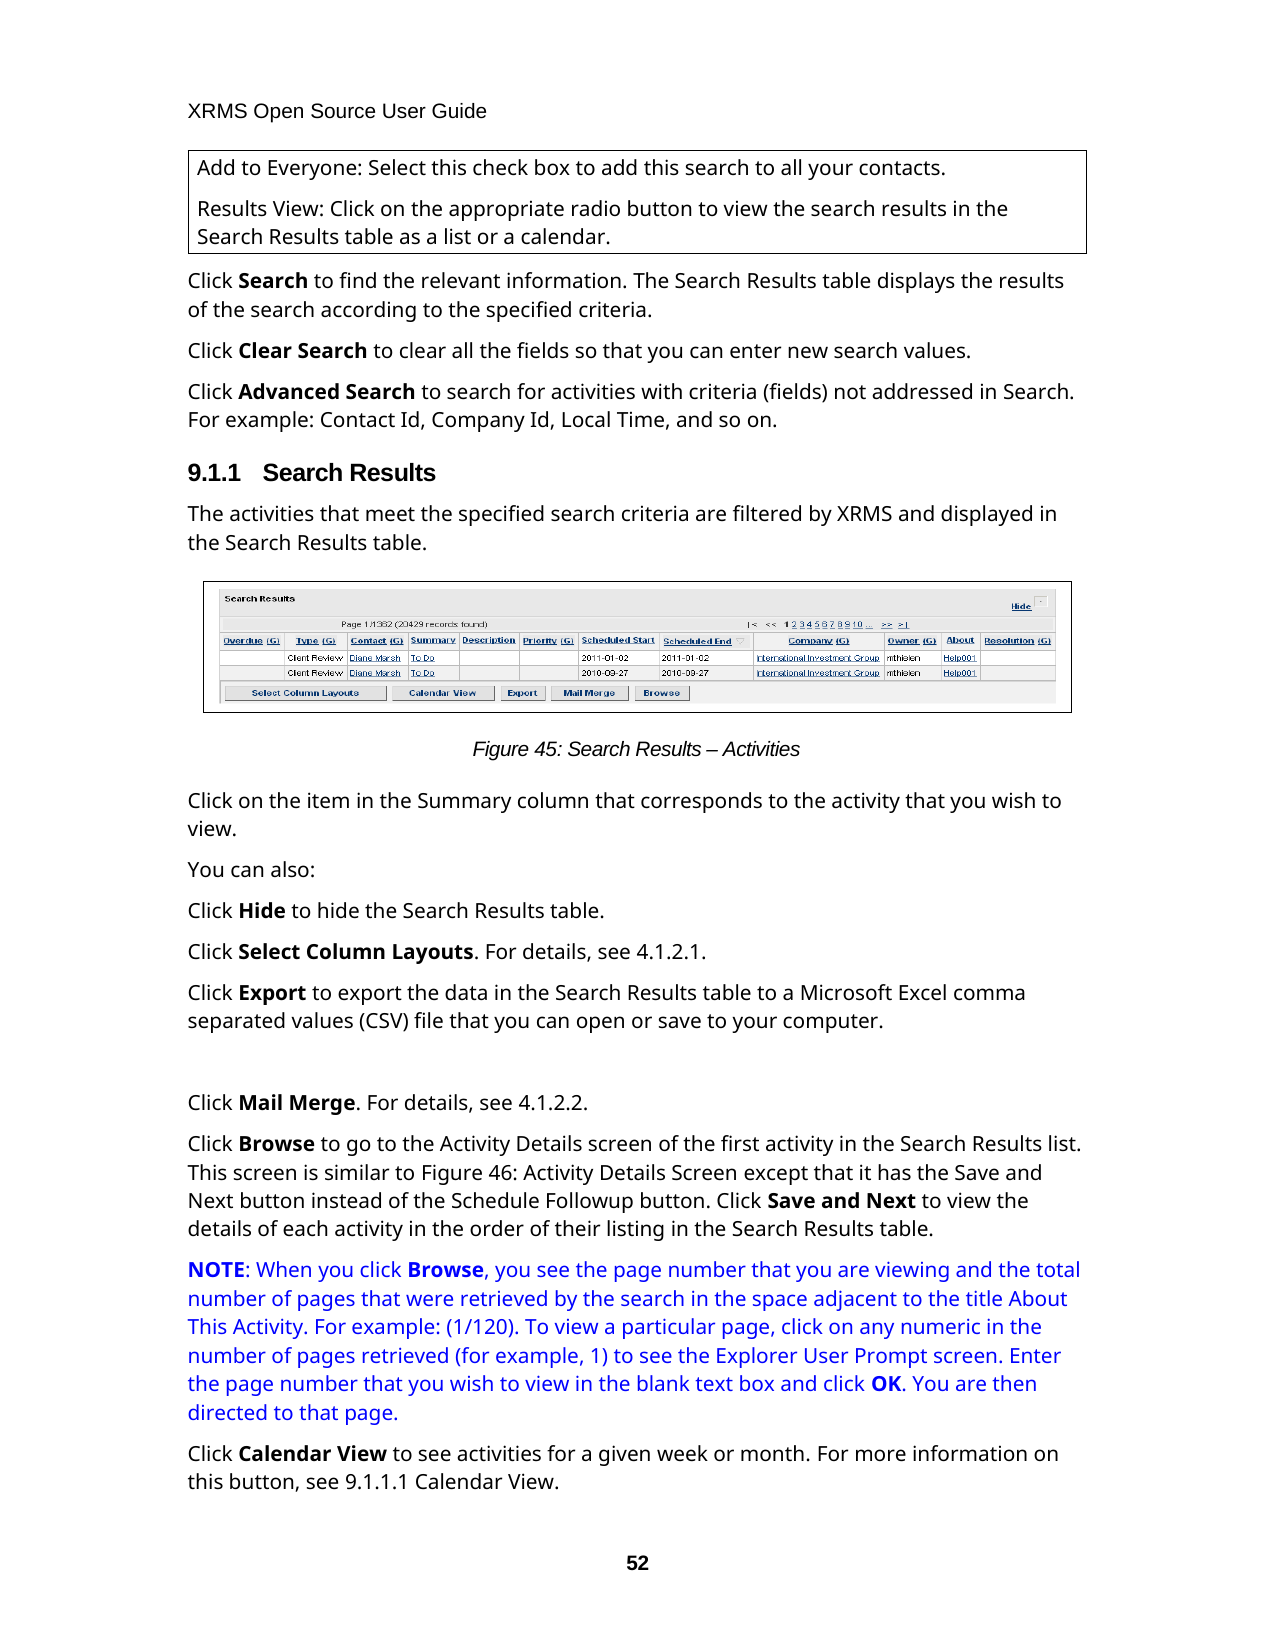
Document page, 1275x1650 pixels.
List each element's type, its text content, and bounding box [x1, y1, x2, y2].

text NOTE: When you click Browse, you see the page number that you are viewing and the total number of pages that were retrieved by the search in the space adjacent to the title About This Activity. For example: (1/120). To view a particular page, click on any numeric in the number of pages retrieved (for example, 1) to see the Explorer User Prompt screen. Enter the page number that you wish to view in the blank text box and click OK. You are then directed to that page. [187, 1256, 1087, 1426]
text Click Select Column Layouts. For details, see 4.1.2.1. [187, 937, 1087, 966]
text Click Browse to go to the Activity Details screen of the first activity in the Search Results list. This screen is similar to Figure 46: Activity Details Screen except that it has the Save and Next button instead of the Schedule Followup button. Click Save and Next to view the details of each activity in the order of their listing in the Search Results table. [187, 1129, 1087, 1243]
text Add to Everyone: Select this check box to add this search to all your contacts. [189, 151, 1086, 182]
text Click Advanced Search to search for activities with criteria (fields) not addressed in Search. For example: Contact Id, Company Id, Local Time, and so on. [187, 377, 1087, 434]
text The activities that meet the specified search criteria are filtered by XRMS and displayed in the Search Results table. [187, 499, 1087, 556]
text Click Mail Merge. For details, see 4.1.2.2. [187, 1088, 1087, 1117]
text Click Clear Search to clear all the fields so that you can enter new search values. [187, 336, 1087, 364]
text Click Search to find the relevant information. The Search Results table displays the results of the search according to the specified criteria. [187, 267, 1087, 323]
text Click Hide to hide the Search Results table. [187, 896, 1087, 924]
text Figure 45: Search Results – Activities [187, 738, 1087, 761]
picture [219, 589, 1056, 704]
subtitle Search Results [187, 459, 1087, 487]
text Click Export to export the data in the Search Results table to a Microsoft Excel comma separated values (CSV) file that you can open or save to your computer. [187, 978, 1087, 1035]
text Results View: Click on the appropriate radio button to view the search results in the Search Results table as a list or a calendar. [189, 191, 1086, 253]
text Click Calendar View to see activities for a given week or month. For more information on this button, see 9.1.1.1 Calendar View. [187, 1439, 1087, 1496]
text You can also: [187, 855, 1087, 884]
text Click on the item in the Summary column that corresponds to the activity that you wish to view. [187, 786, 1087, 843]
